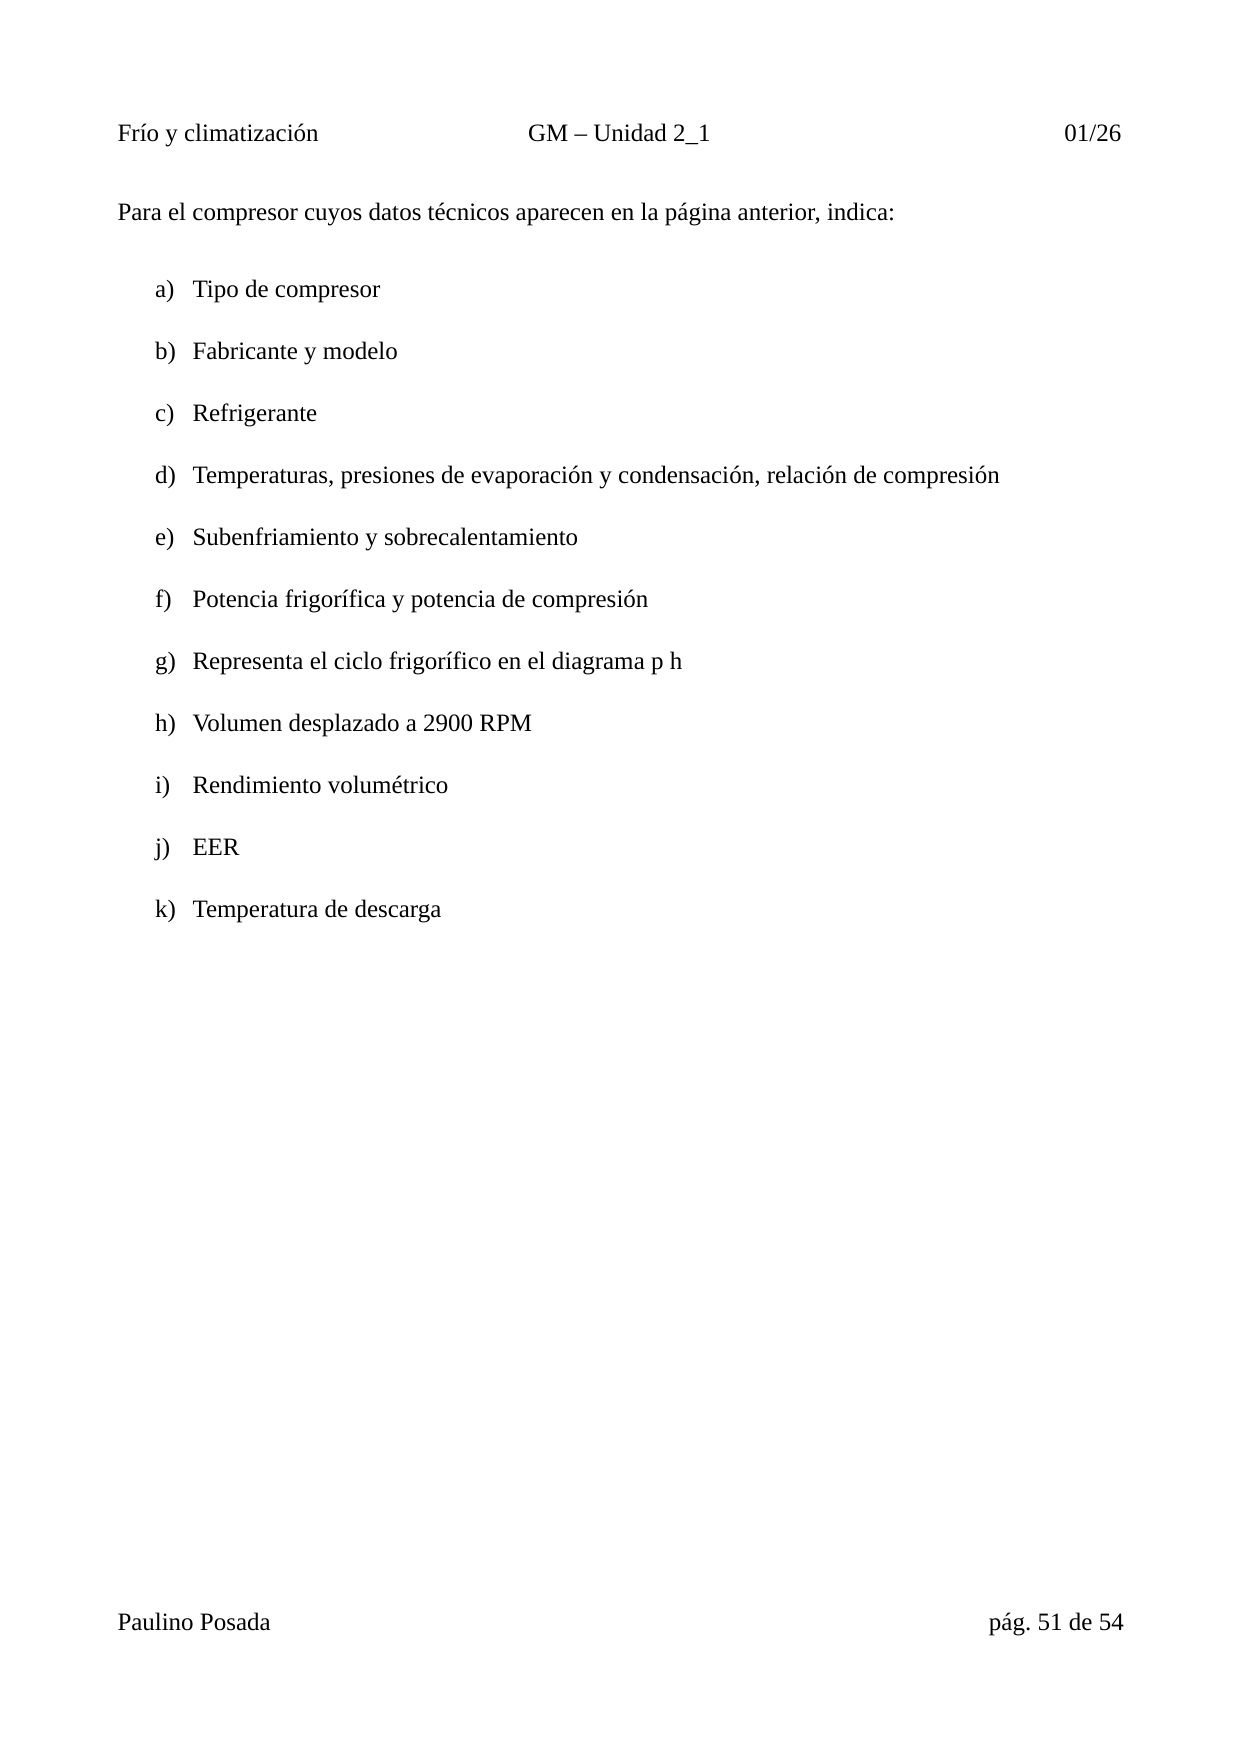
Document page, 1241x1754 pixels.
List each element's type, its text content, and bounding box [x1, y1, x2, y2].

list Tipo de compresor [155, 274, 1123, 302]
list EER [155, 832, 1123, 861]
list Fabricante y modelo [155, 336, 1123, 364]
list Potencia frigorífica y potencia de compresión [155, 584, 1123, 613]
list Representa el ciclo frigorífico en el diagrama p h [155, 646, 1123, 675]
list Temperaturas, presiones de evaporación y condensación, relación de compresión [155, 460, 1123, 489]
list Rendimiento volumétrico [155, 770, 1123, 799]
list Refrigerante [155, 398, 1123, 427]
text Para el compresor cuyos datos técnicos aparecen en la página anterior, indica: [117, 197, 1123, 226]
list Volumen desplazado a 2900 RPM [155, 708, 1123, 737]
list Temperatura de descarga [155, 894, 1123, 923]
list Subenfriamiento y sobrecalentamiento [155, 522, 1123, 551]
